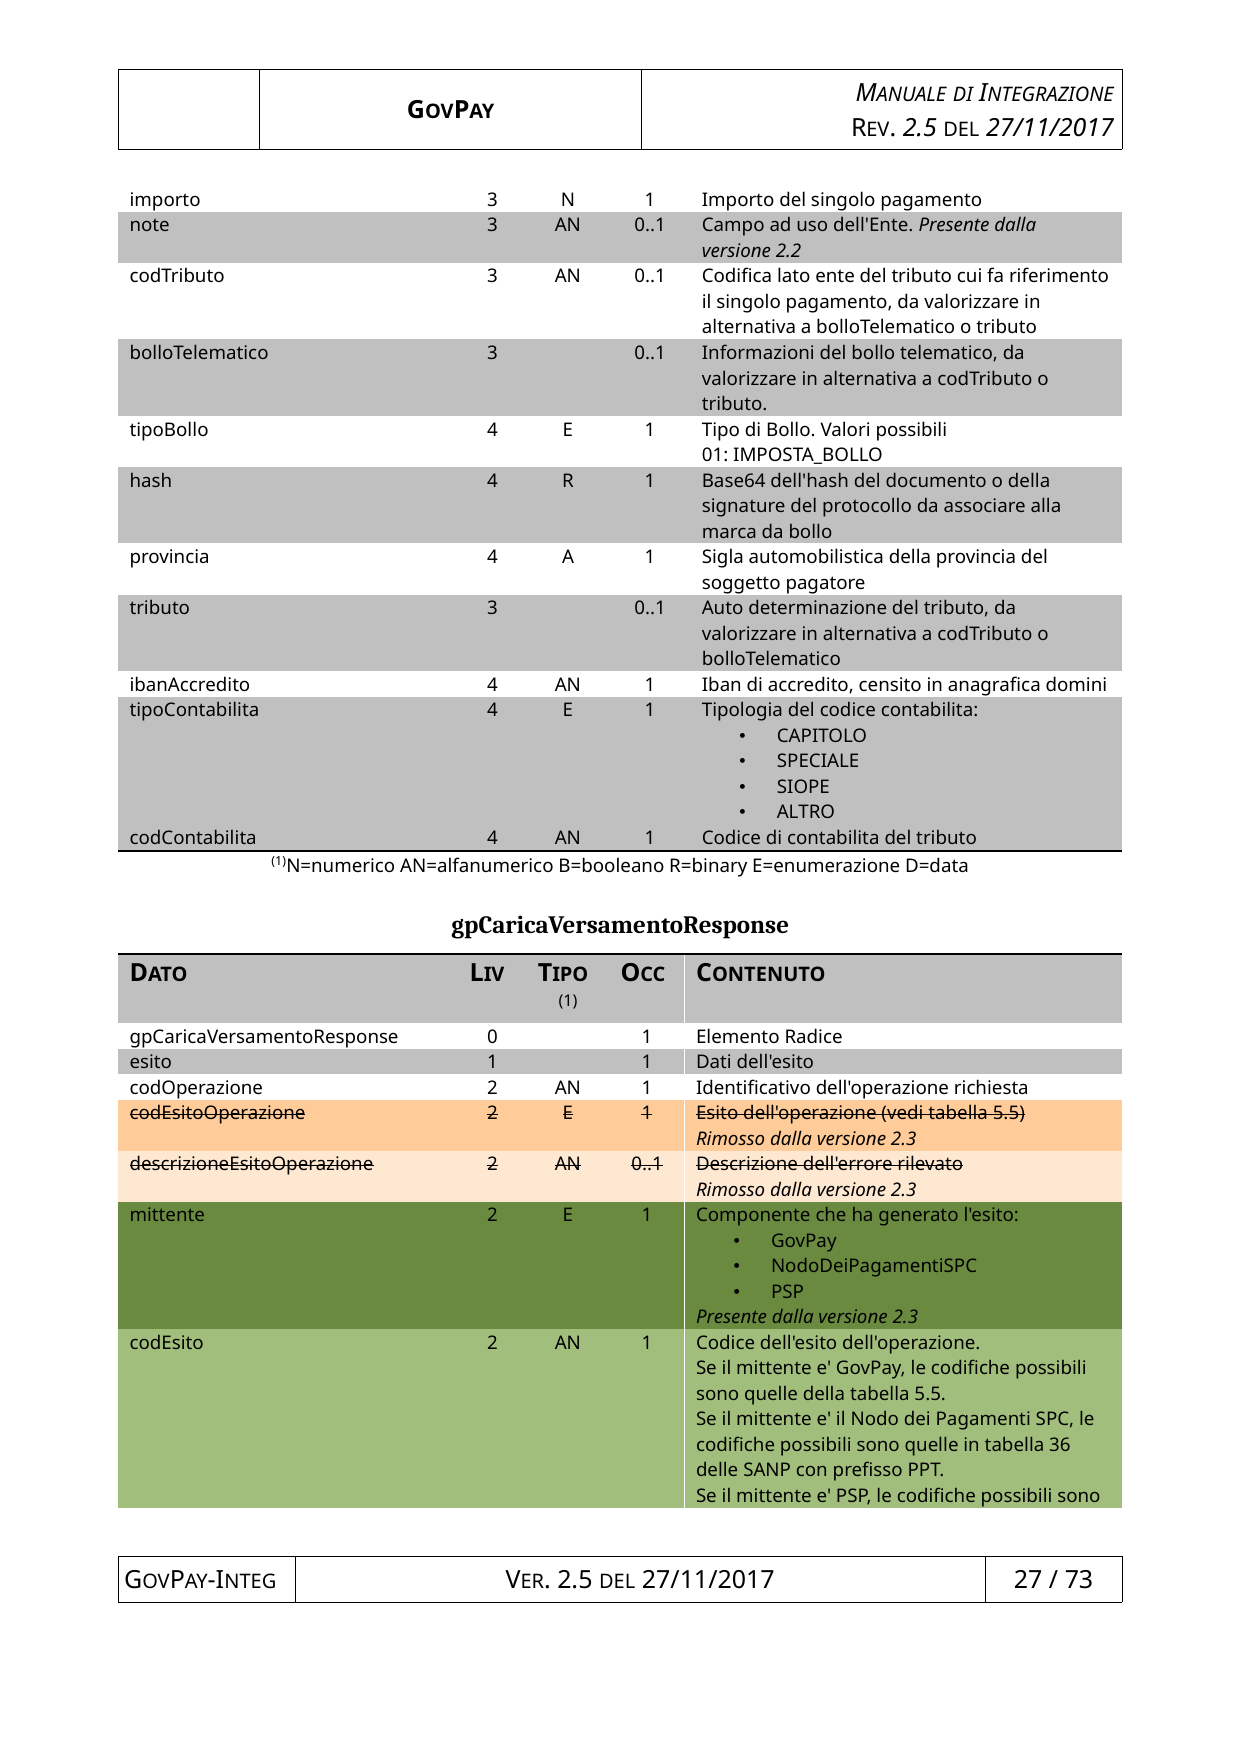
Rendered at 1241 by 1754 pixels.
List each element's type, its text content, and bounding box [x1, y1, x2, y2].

table_cell Informazioni del bollo telematico, da valorizzare in alternativa a codTributo o tributo. [690, 339, 1122, 416]
table_cell 4 [458, 671, 526, 697]
table_cell [526, 595, 609, 671]
table_cell Codice di contabilita del tributo [690, 824, 1122, 850]
table_cell codEsito [118, 1329, 458, 1508]
table_cell Campo ad uso dell'Ente. Presente dalla versione 2.2 [690, 212, 1122, 263]
table_cell Esito dell'operazione (vedi tabella 5.5) Rimosso dalla versione 2.3 [685, 1100, 1122, 1151]
table_cell AN [526, 212, 609, 263]
table_cell [526, 339, 609, 416]
table_cell Occ [609, 955, 684, 1023]
table_cell 3 [458, 595, 526, 671]
table_cell 1 [609, 1100, 684, 1151]
table_cell descrizioneEsitoOperazione [118, 1151, 458, 1202]
table_cell tipoContabilita [118, 697, 458, 824]
table_cell 1 [609, 467, 690, 543]
table_cell 3 [458, 186, 526, 212]
table_cell Auto determinazione del tributo, da valorizzare in alternativa a codTributo o bolloTelematico [690, 595, 1122, 671]
table_cell 3 [458, 263, 526, 339]
table_cell importo [118, 186, 458, 212]
table_cell 2 [458, 1100, 526, 1151]
table_cell E [526, 1100, 609, 1151]
table_cell Importo del singolo pagamento [690, 186, 1122, 212]
table_cell 0..1 [609, 595, 690, 671]
table_cell ibanAccredito [118, 671, 458, 697]
table_cell 2 [458, 1329, 526, 1508]
table_cell 3 [458, 339, 526, 416]
table_cell 1 [609, 1049, 684, 1074]
table_cell 1 [458, 1049, 526, 1074]
table_cell 4 [458, 697, 526, 824]
table_cell mittente [118, 1202, 458, 1329]
table_cell Elemento Radice [685, 1023, 1122, 1048]
table_cell 0..1 [609, 263, 690, 339]
table_cell 1 [609, 697, 690, 824]
table_cell Tipo (1) [526, 955, 609, 1023]
table_cell AN [526, 1329, 609, 1508]
table_cell 1 [609, 1329, 684, 1508]
table_cell Tipologia del codice contabilita: CAPITOLO SPECIALE SIOPE ALTRO [690, 697, 1122, 824]
table_cell 1 [609, 416, 690, 467]
table_cell 1 [609, 186, 690, 212]
table_cell Dati dell'esito [685, 1049, 1122, 1074]
table_cell provincia [118, 544, 458, 594]
table_cell R [526, 467, 609, 543]
table_cell Identificativo dell'operazione richiesta [685, 1074, 1122, 1099]
table_cell codTributo [118, 263, 458, 339]
table_cell [526, 1049, 609, 1074]
table_cell Componente che ha generato l'esito: GovPay NodoDeiPagamentiSPC PSP Presente dalla versione 2.3 [685, 1202, 1122, 1329]
table_cell 0..1 [609, 339, 690, 416]
table_cell Base64 dell'hash del documento o della signature del protocollo da associare alla marca da bollo [690, 467, 1122, 543]
table_cell 1 [609, 1202, 684, 1329]
table_cell tributo [118, 595, 458, 671]
table_cell 4 [458, 416, 526, 467]
table_cell 0..1 [609, 1151, 684, 1202]
table_cell 0 [458, 1023, 526, 1048]
table_cell Descrizione dell'errore rilevato Rimosso dalla versione 2.3 [685, 1151, 1122, 1202]
table_cell 2 [458, 1074, 526, 1099]
table_cell 4 [458, 544, 526, 594]
table_cell 4 [458, 824, 526, 850]
table_cell gpCaricaVersamentoResponse [118, 1023, 458, 1048]
table_cell Iban di accredito, censito in anagrafica domini [690, 671, 1122, 697]
table_cell 1 [609, 544, 690, 594]
table_cell 1 [609, 824, 690, 850]
table_cell Codifica lato ente del tributo cui fa riferimento il singolo pagamento, da valorizzare in alternativa a bolloTelematico o tributo [690, 263, 1122, 339]
table_cell 4 [458, 467, 526, 543]
table_header gpCaricaVersamentoResponse [118, 911, 1122, 953]
table_cell A [526, 544, 609, 594]
table_cell AN [526, 671, 609, 697]
table_cell 1 [609, 671, 690, 697]
table_cell E [526, 697, 609, 824]
table_cell AN [526, 1151, 609, 1202]
table_cell bolloTelematico [118, 339, 458, 416]
table_cell Sigla automobilistica della provincia del soggetto pagatore [690, 544, 1122, 594]
table_cell AN [526, 824, 609, 850]
table_cell Tipo di Bollo. Valori possibili 01: IMPOSTA_BOLLO [690, 416, 1122, 467]
table_cell esito [118, 1049, 458, 1074]
table_cell [526, 1023, 609, 1048]
table_cell E [526, 416, 609, 467]
table_cell AN [526, 263, 609, 339]
table_cell 0..1 [609, 212, 690, 263]
table_cell hash [118, 467, 458, 543]
table_cell codEsitoOperazione [118, 1100, 458, 1151]
table_cell Codice dell'esito dell'operazione. Se il mittente e' GovPay, le codifiche possibili sono quelle della tabella 5.5. Se il mittente e' il Nodo dei Pagamenti SPC, le codifiche possibili sono quelle in tabella 36 delle SANP con prefisso PPT. Se il mittente e' PSP, le codifiche possibili sono [685, 1329, 1122, 1508]
table_cell N [526, 186, 609, 212]
table_cell Liv [458, 955, 526, 1023]
table_cell tipoBollo [118, 416, 458, 467]
table_cell Contenuto [685, 955, 1122, 1023]
text (1)N=numerico AN=alfanumerico B=booleano R=binary E=enumerazione D=data [118, 852, 1122, 877]
table_cell E [526, 1202, 609, 1329]
table_cell note [118, 212, 458, 263]
table_cell codOperazione [118, 1074, 458, 1099]
table_cell 2 [458, 1202, 526, 1329]
table_cell 1 [609, 1023, 684, 1048]
table_cell 3 [458, 212, 526, 263]
table_cell codContabilita [118, 824, 458, 850]
table_cell AN [526, 1074, 609, 1099]
table_cell 2 [458, 1151, 526, 1202]
table_cell 1 [609, 1074, 684, 1099]
table_cell Dato [118, 955, 458, 1023]
